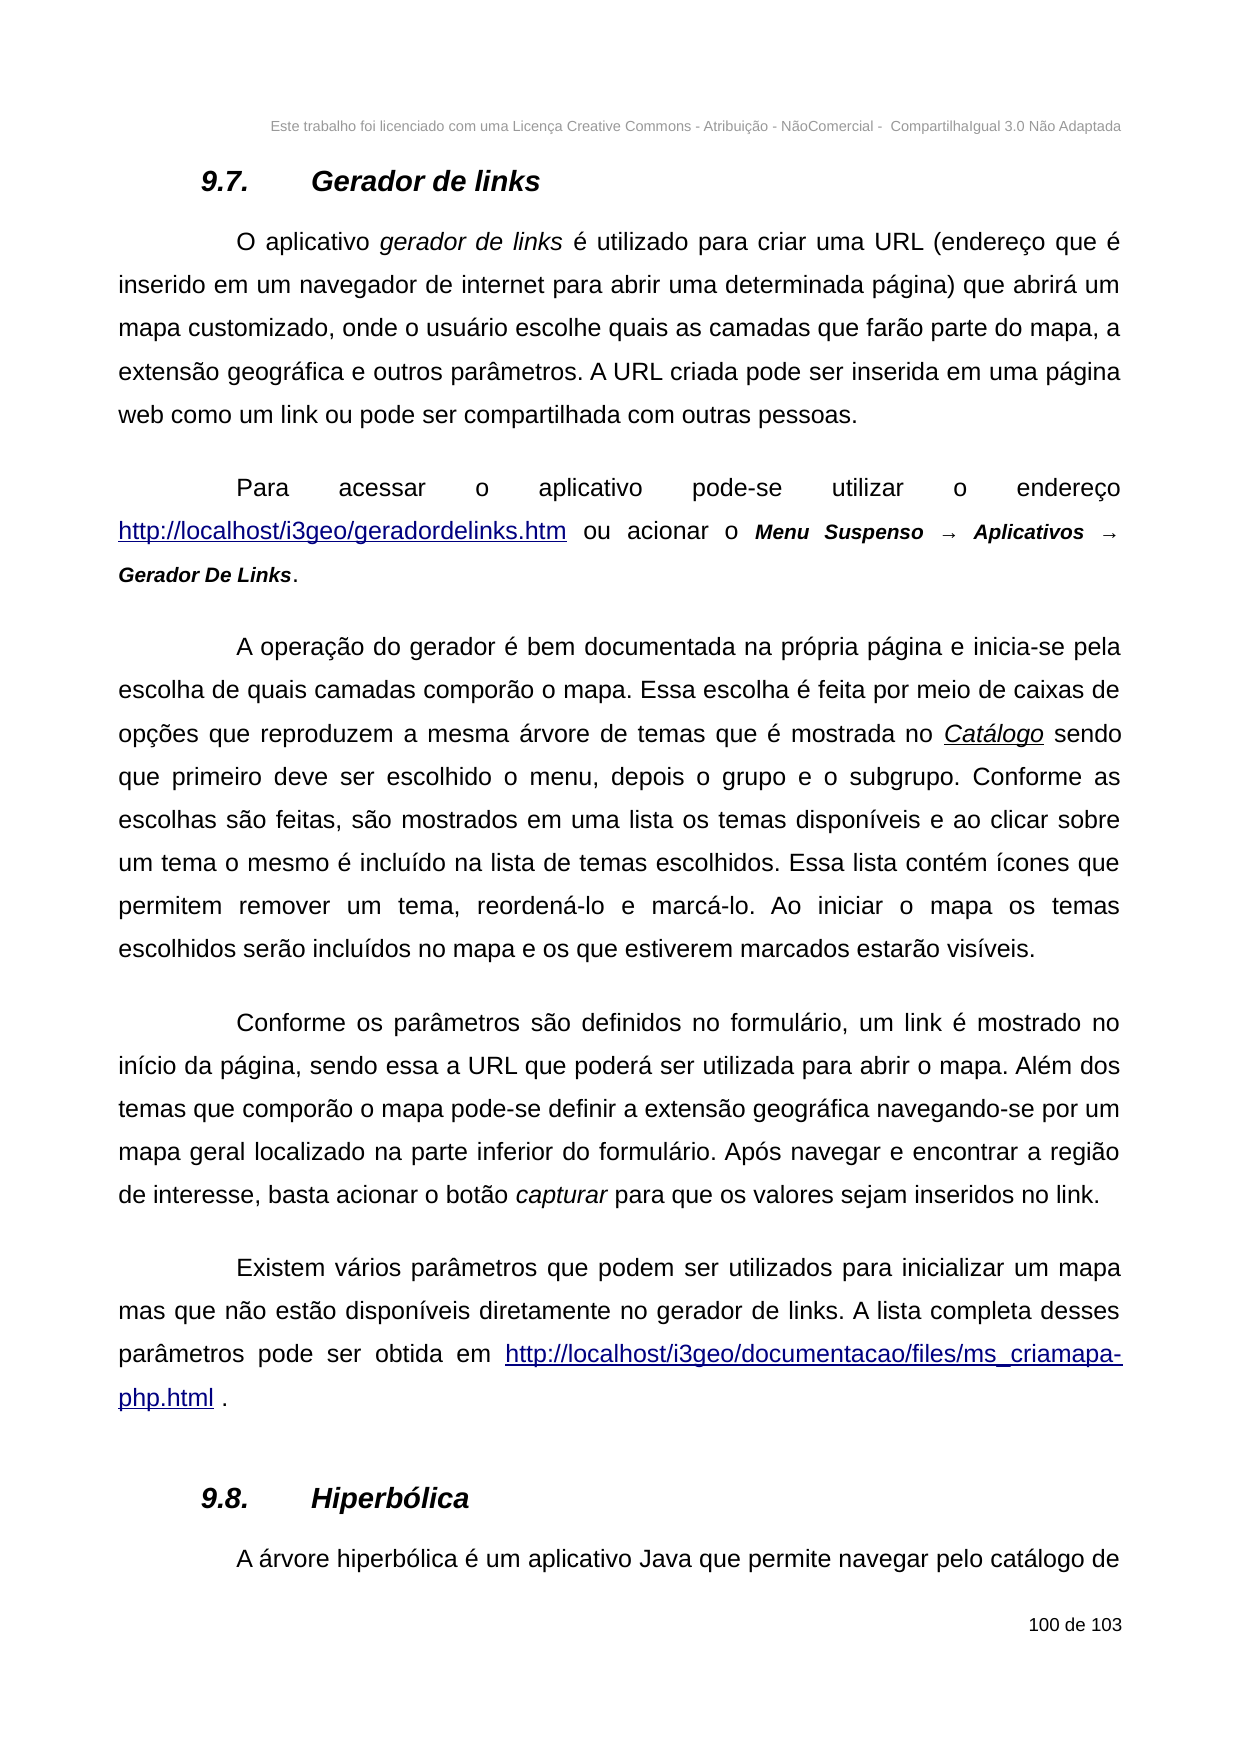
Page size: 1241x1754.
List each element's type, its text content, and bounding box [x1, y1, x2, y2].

subtitle Hiperbólica [163, 1481, 1077, 1514]
text Para acessar o aplicativo pode-se utilizar o endereço http://localhost/i3geo/geradordelinks.htm ou acionar o menu suspenso → aplicativos → gerador de links. [118, 473, 1122, 588]
text A operação do gerador é bem documentada na própria página e inicia-se pela escolha de quais camadas comporão o mapa. Essa escolha é feita por meio de caixas de opções que reproduzem a mesma árvore de temas que é mostrada no Catálogo sendo que primeiro deve ser escolhido o menu, depois o grupo e o subgrupo. Conforme as escolhas são feitas, são mostrados em uma lista os temas disponíveis e ao clicar sobre um tema o mesmo é incluído na lista de temas escolhidos. Essa lista contém ícones que permitem remover um tema, reordená-lo e marcá-lo. Ao iniciar o mapa os temas escolhidos serão incluídos no mapa e os que estiverem marcados estarão visíveis. [118, 632, 1122, 963]
text A árvore hiperbólica é um aplicativo Java que permite navegar pelo catálogo de [118, 1544, 1122, 1572]
text Existem vários parâmetros que podem ser utilizados para inicializar um mapa mas que não estão disponíveis diretamente no gerador de links. A lista completa desses parâmetros pode ser obtida em http://localhost/i3geo/documentacao/files/ms_criamapa-php.html . [118, 1253, 1122, 1411]
subtitle Gerador de links [163, 164, 1077, 198]
text O aplicativo gerador de links é utilizado para criar uma URL (endereço que é inserido em um navegador de internet para abrir uma determinada página) que abrirá um mapa customizado, onde o usuário escolhe quais as camadas que farão parte do mapa, a extensão geográfica e outros parâmetros. A URL criada pode ser inserida em uma página web como um link ou pode ser compartilhada com outras pessoas. [118, 227, 1122, 428]
text Conforme os parâmetros são definidos no formulário, um link é mostrado no início da página, sendo essa a URL que poderá ser utilizada para abrir o mapa. Além dos temas que comporão o mapa pode-se definir a extensão geográfica navegando-se por um mapa geral localizado na parte inferior do formulário. Após navegar e encontrar a região de interesse, basta acionar o botão capturar para que os valores sejam inseridos no link. [118, 1007, 1122, 1209]
